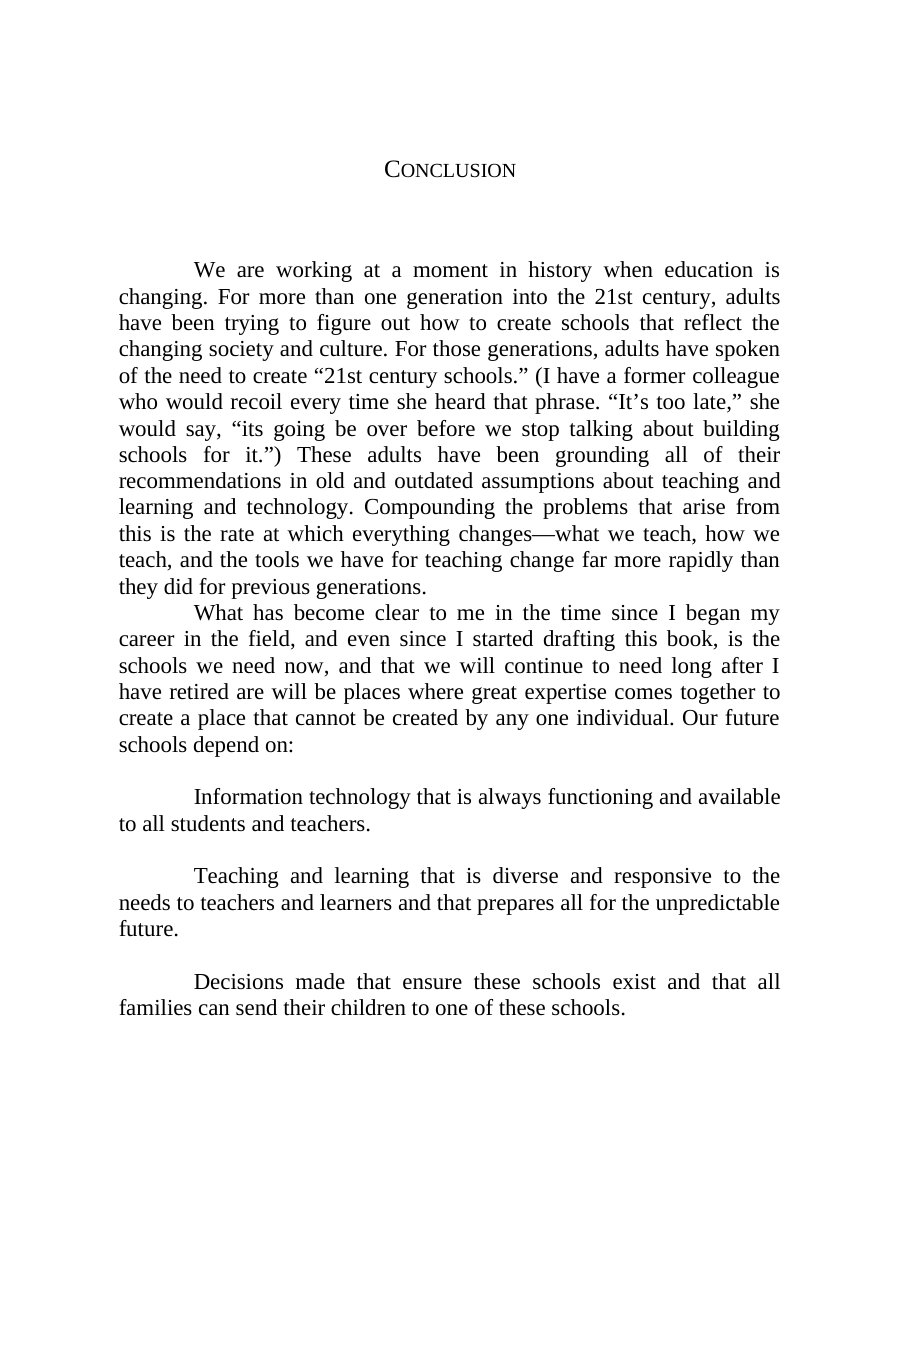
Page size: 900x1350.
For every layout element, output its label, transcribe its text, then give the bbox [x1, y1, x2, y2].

text Information technology that is always functioning and available to all students and teachers. [118, 783, 781, 836]
text We are working at a moment in history when education is changing. For more than one generation into the 21st century, adults have been trying to figure out how to create schools that reflect the changing society and culture. For those generations, adults have spoken of the need to create “21st century schools.” (I have a former colleague who would recoil every time she heard that phrase. “It’s too late,” she would say, “its going be over before we stop talking about building schools for it.”) These adults have been grounding all of their recommendations in old and outdated assumptions about teaching and learning and technology. Compounding the problems that arise from this is the rate at which everything changes—what we teach, how we teach, and the tools we have for teaching change far more rapidly than they did for previous generations. [118, 256, 781, 599]
subtitle Conclusion [118, 154, 781, 183]
text Decisions made that ensure these schools exist and that all families can send their children to one of these schools. [118, 968, 781, 1021]
text What has become clear to me in the time since I began my career in the field, and even since I started drafting this book, is the schools we need now, and that we will continue to need long after I have retired are will be places where great expertise comes together to create a place that cannot be created by any one individual. Our future schools depend on: [118, 599, 781, 757]
text Teaching and learning that is diverse and responsive to the needs to teachers and learners and that prepares all for the unpredictable future. [118, 863, 781, 942]
